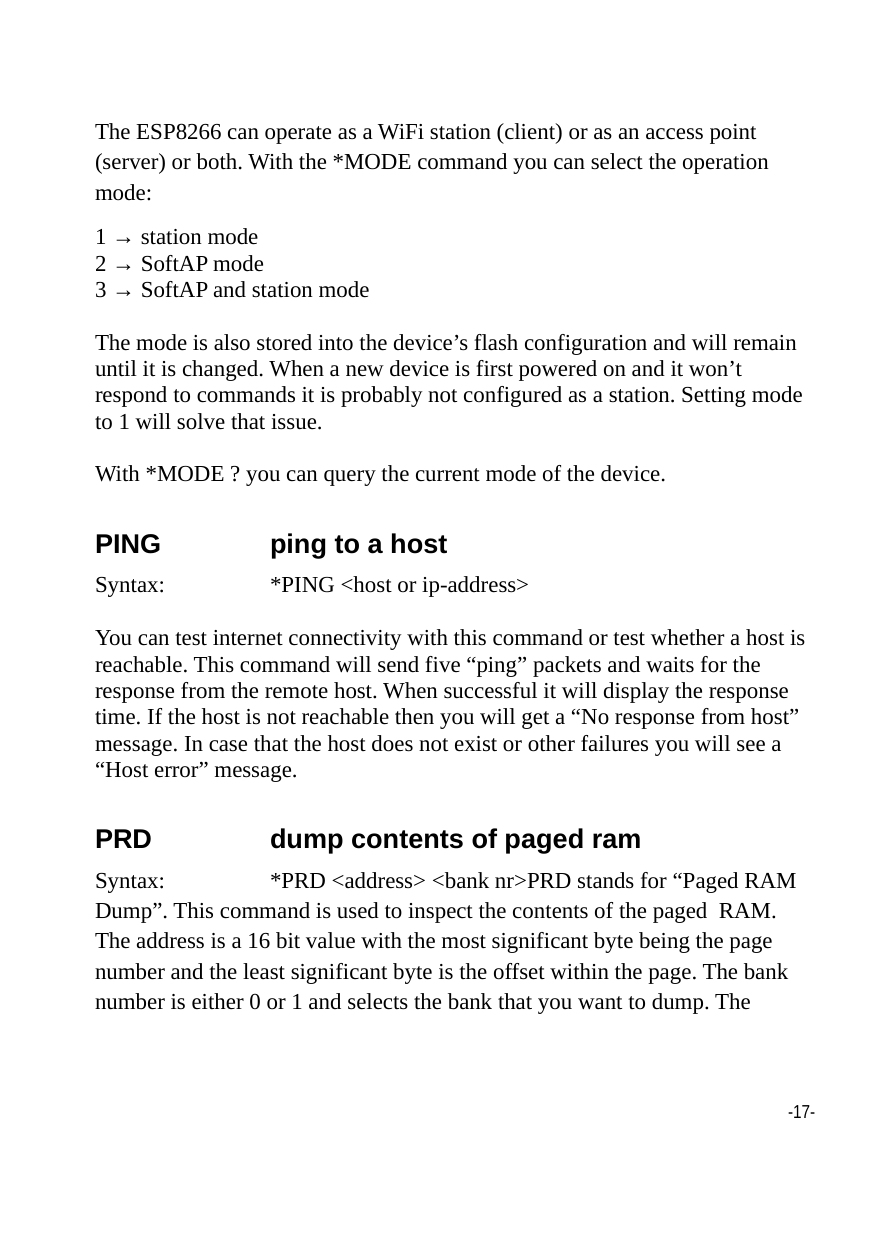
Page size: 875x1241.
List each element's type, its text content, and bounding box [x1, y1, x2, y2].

text Syntax: *PING <host or ip-address> [95, 572, 815, 598]
text The mode is also stored into the device’s flash configuration and will remain until it is changed. When a new device is first powered on and it won’t respond to commands it is probably not configured as a station. Setting mode to 1 will solve that issue. [95, 329, 815, 434]
text 3 → SoftAP and station mode [95, 276, 815, 302]
text 1 → station mode [95, 223, 815, 250]
subtitle PING ping to a host [95, 528, 815, 559]
text 2 → SoftAP mode [95, 250, 815, 276]
text You can test internet connectivity with this command or test whether a host is reachable. This command will send five “ping” packets and waits for the response from the remote host. When successful it will display the response time. If the host is not reachable then you will get a “No response from host” message. In case that the host does not exist or other failures you will see a “Host error” message. [95, 624, 815, 782]
subtitle PRD dump contents of paged ram [95, 823, 815, 854]
text Syntax: *PRD <address> <bank nr>PRD stands for “Paged RAM Dump”. This command is used to inspect the contents of the paged RAM. The address is a 16 bit value with the most significant byte being the page number and the least significant byte is the offset within the page. The bank number is either 0 or 1 and selects the bank that you want to dump. The [95, 867, 815, 1014]
text The ESP8266 can operate as a WiFi station (client) or as an access point (server) or both. With the *MODE command you can select the operation mode: [95, 118, 815, 205]
text With *MODE ? you can query the current mode of the device. [95, 461, 815, 487]
